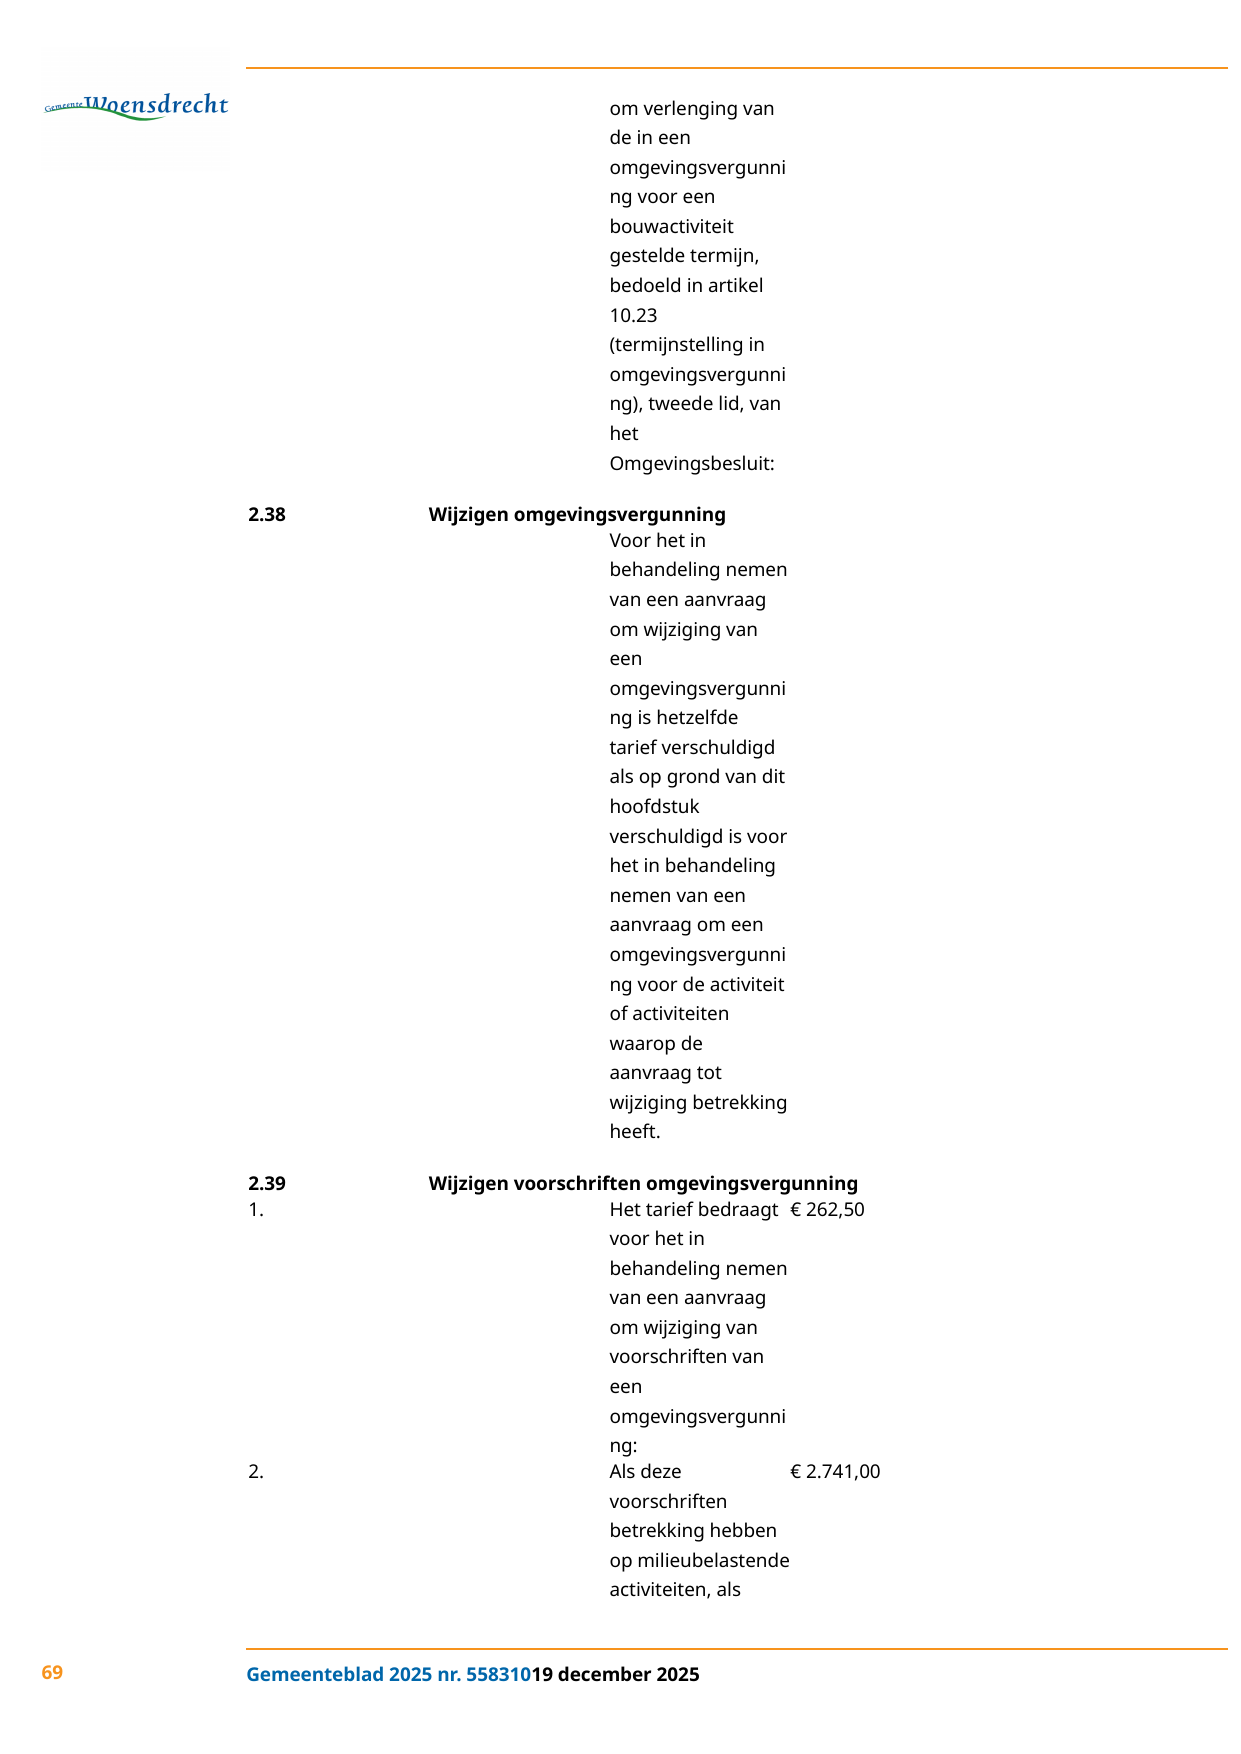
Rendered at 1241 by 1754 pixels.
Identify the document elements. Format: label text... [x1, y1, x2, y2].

table_cell [248, 95, 429, 476]
table_cell [429, 476, 609, 501]
table_cell [790, 95, 971, 476]
table_cell [790, 1144, 971, 1170]
table_cell [971, 1144, 1152, 1170]
table_cell [609, 1144, 790, 1170]
table_cell € 2.741,00 [790, 1458, 971, 1602]
table_cell [248, 527, 429, 1144]
table_cell [429, 95, 609, 476]
table_cell Als deze voorschriften betrekking hebben op milieubelastende activiteiten, als [609, 1458, 790, 1602]
table_cell [971, 501, 1152, 527]
table_cell 2.39 [248, 1170, 429, 1196]
table_cell 1. [248, 1196, 429, 1458]
table_cell [971, 1170, 1152, 1196]
table_cell [429, 527, 609, 1144]
table_cell [971, 95, 1152, 476]
table_cell € 262,50 [790, 1196, 971, 1458]
table_cell [609, 476, 790, 501]
table_cell Het tarief bedraagt voor het in behandeling nemen van een aanvraag om wijziging van voorschriften van een omgevingsvergunning: [609, 1196, 790, 1458]
table_cell [971, 1196, 1152, 1458]
table_cell Wijzigen voorschriften omgevingsvergunning [429, 1170, 971, 1196]
table_cell [429, 1144, 609, 1170]
table_cell [971, 476, 1152, 501]
table_cell Voor het in behandeling nemen van een aanvraag om wijziging van een omgevingsvergunning is hetzelfde tarief verschuldigd als op grond van dit hoofdstuk verschuldigd is voor het in behandeling nemen van een aanvraag om een omgevingsvergunning voor de activiteit of activiteiten waarop de aanvraag tot wijziging betrekking heeft. [609, 527, 790, 1144]
table_cell [429, 1458, 609, 1602]
table_cell [248, 1144, 429, 1170]
table_cell om verlenging van de in een omgevingsvergunning voor een bouwactiviteit gestelde termijn, bedoeld in artikel 10.23 (termijnstelling in omgevingsvergunning), tweede lid, van het Omgevingsbesluit: [609, 95, 790, 476]
picture [41, 47, 231, 172]
table_cell [790, 527, 971, 1144]
table_cell [429, 1196, 609, 1458]
table_cell 2.38 [248, 501, 429, 527]
table_cell [971, 527, 1152, 1144]
table_cell [248, 476, 429, 501]
table_cell [790, 476, 971, 501]
table_cell Wijzigen omgevingsvergunning [429, 501, 971, 527]
table_cell 2. [248, 1458, 429, 1602]
table_cell [971, 1458, 1152, 1602]
